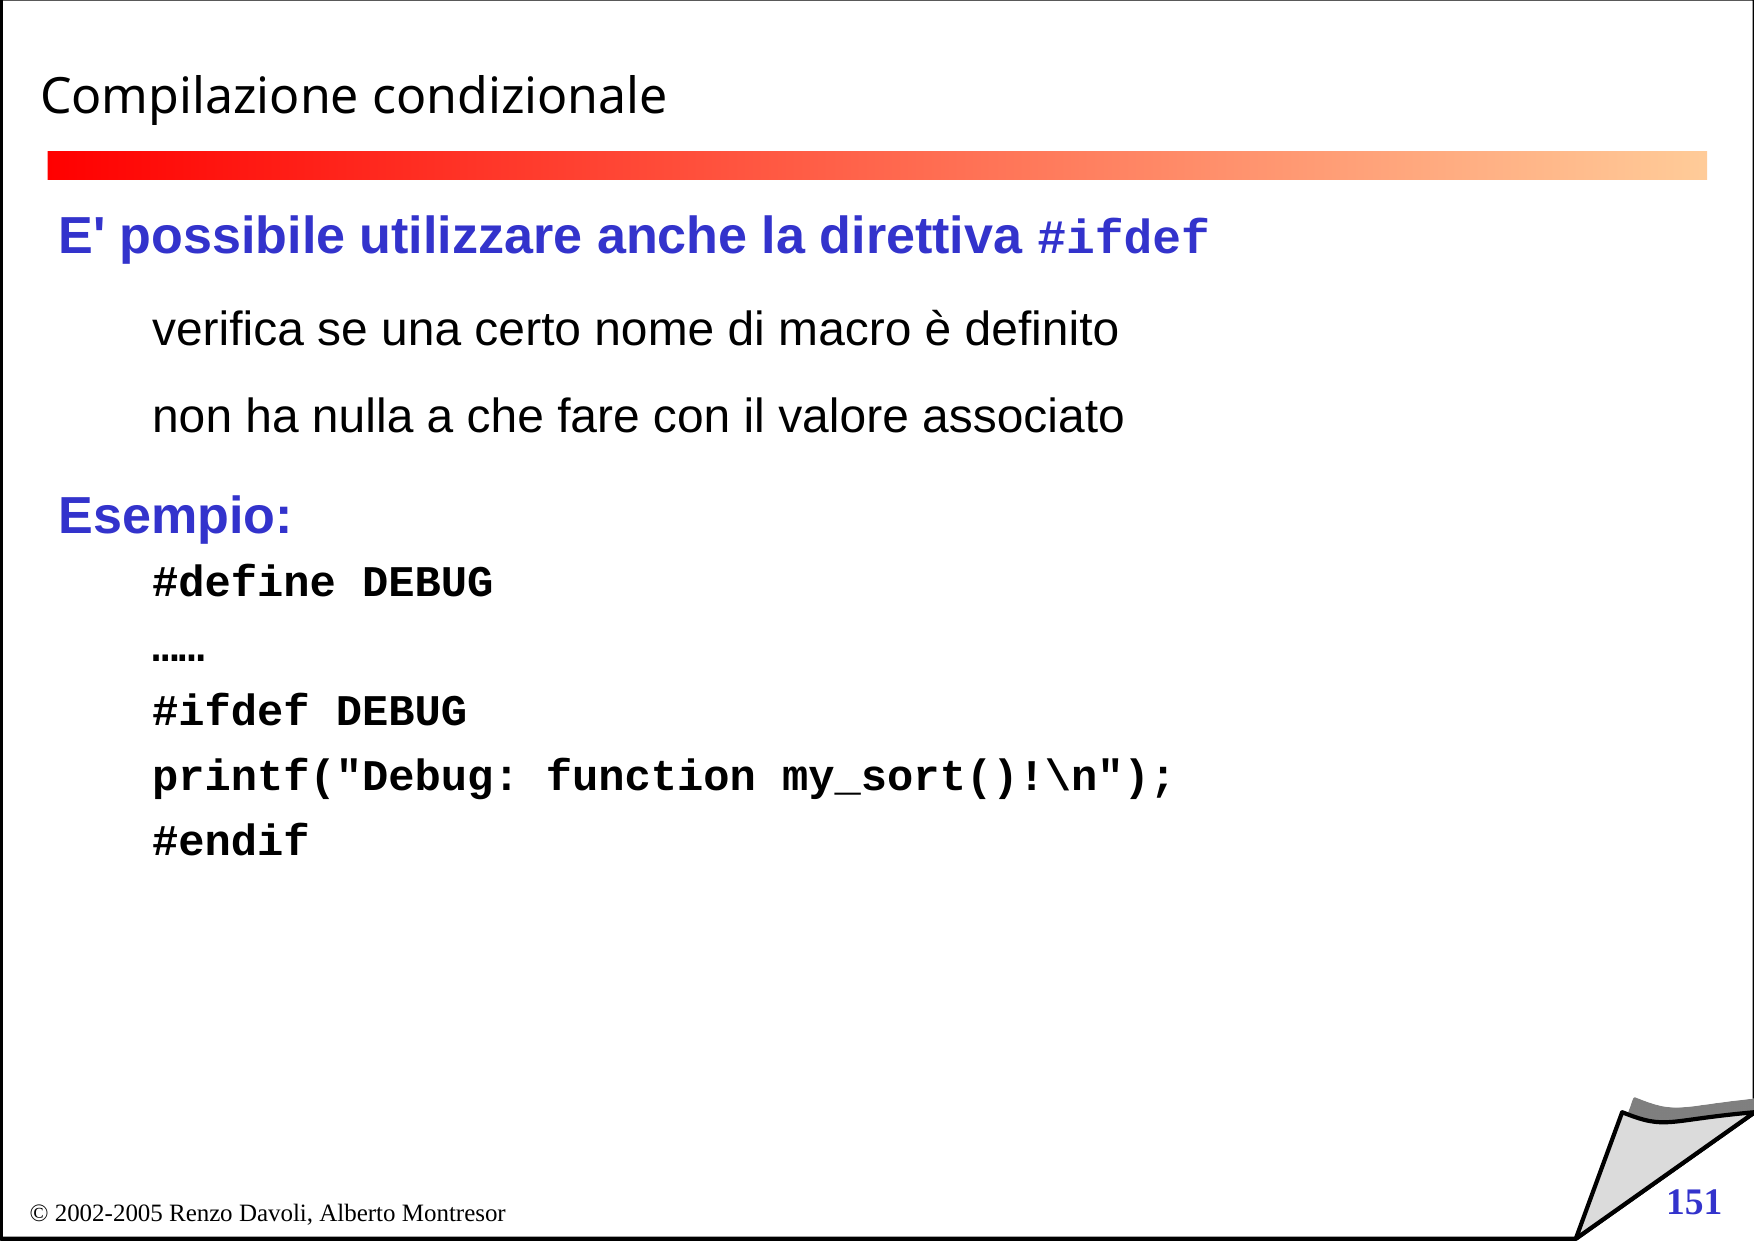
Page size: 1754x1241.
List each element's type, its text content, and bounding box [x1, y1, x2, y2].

title Compilazione condizionale [40, 49, 1714, 144]
list E' possibile utilizzare anche la direttiva #ifdef verifica se una certo nome di macro è definito non ha nulla a che fare con il valore associato Esempio: #define DEBUG …… #ifdef DEBUG printf("Debug: function my_sort()!\n"); #endif [58, 206, 1696, 933]
text_box main [750, 151, 754, 179]
